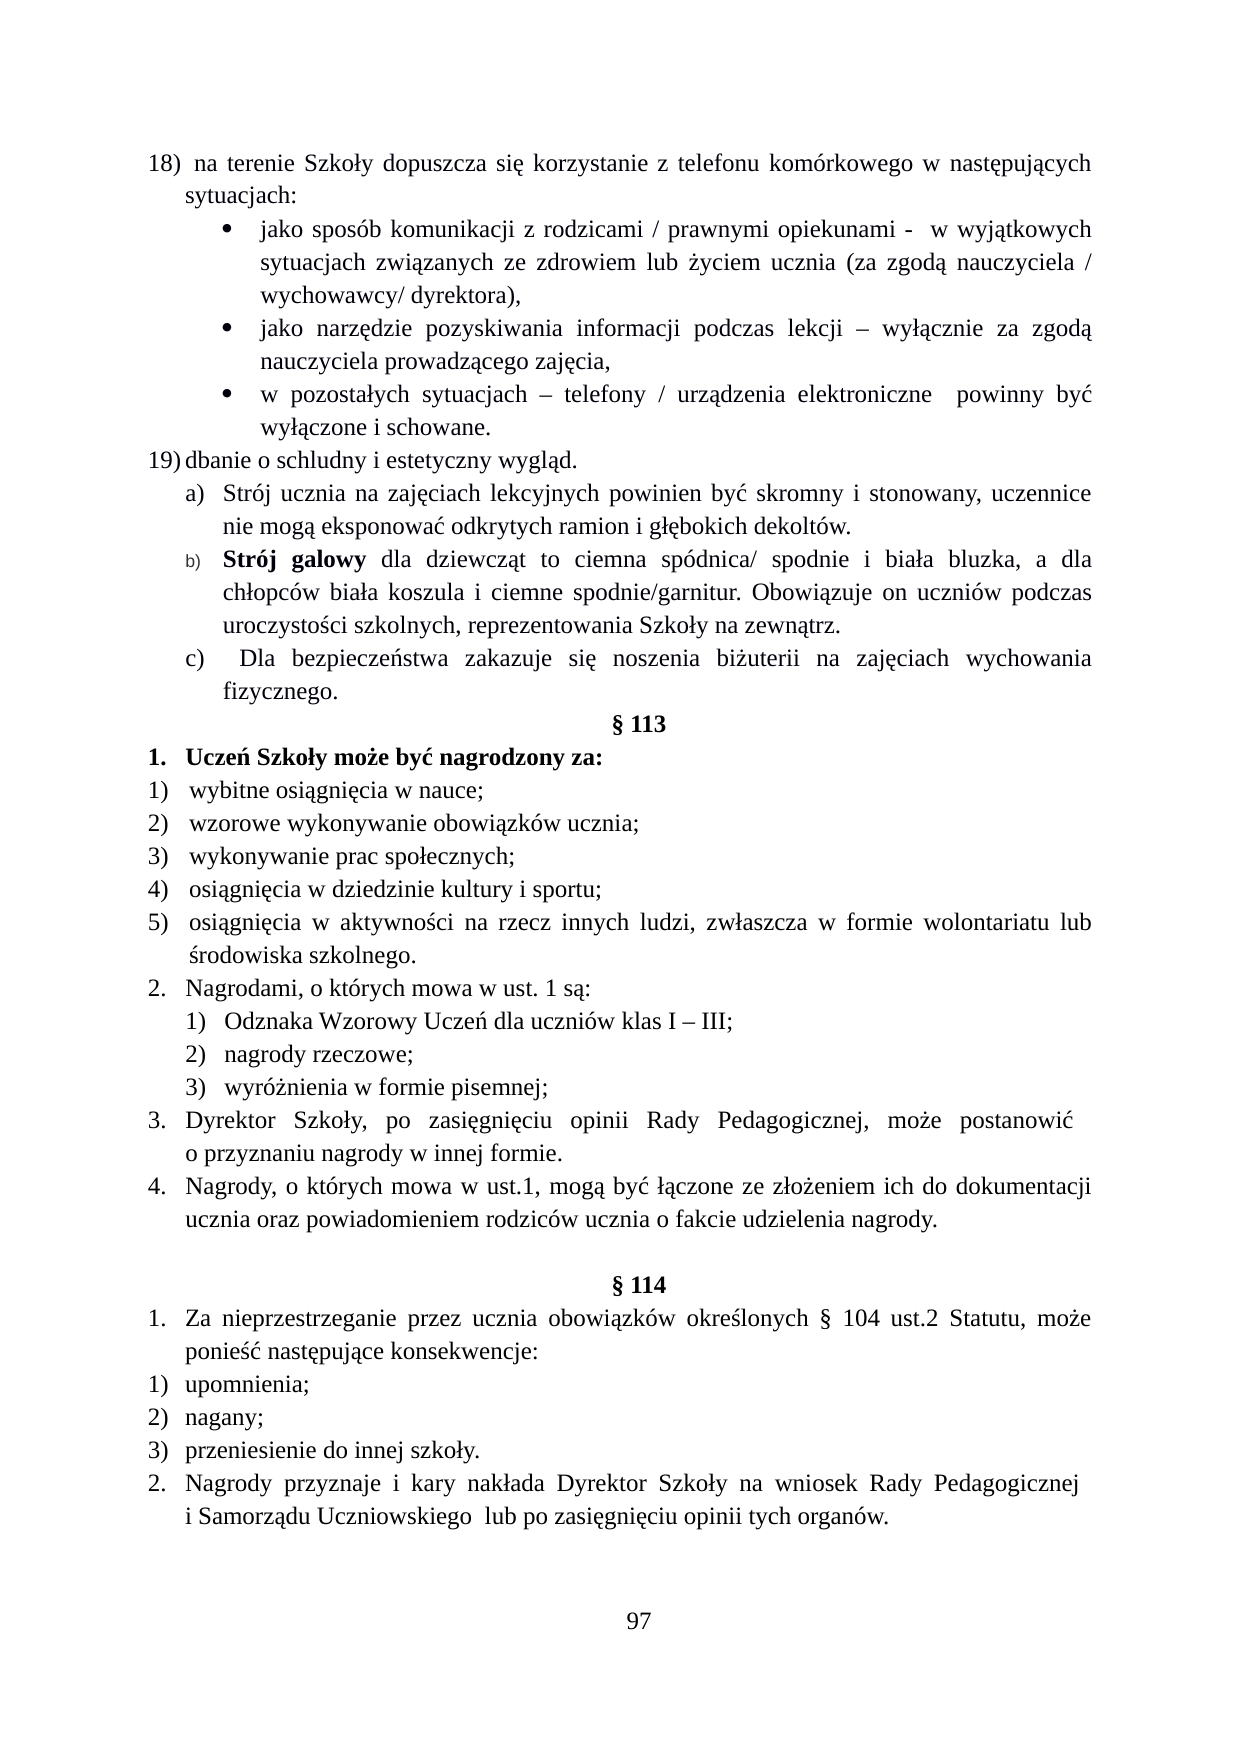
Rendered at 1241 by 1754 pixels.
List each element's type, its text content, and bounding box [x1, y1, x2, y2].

list nagrody rzeczowe; [185, 1039, 1093, 1068]
list wykonywanie prac społecznych; [148, 841, 1093, 870]
list Nagrody przyznaje i kary nakłada Dyrektor Szkoły na wniosek Rady Pedagogicznej i Samorządu Uczniowskiego lub po zasięgnięciu opinii tych organów. [148, 1468, 1093, 1530]
text § 113 [148, 709, 1093, 738]
list osiągnięcia w aktywności na rzecz innych ludzi, zwłaszcza w formie wolontariatu lub środowiska szkolnego. [148, 907, 1093, 969]
list Dla bezpieczeństwa zakazuje się noszenia biżuterii na zajęciach wychowania fizycznego. [185, 643, 1093, 705]
text § 114 [148, 1270, 1093, 1299]
list osiągnięcia w dziedzinie kultury i sportu; [148, 874, 1093, 903]
list przeniesienie do innej szkoły. [148, 1435, 1093, 1464]
list wzorowe wykonywanie obowiązków ucznia; [148, 808, 1093, 837]
list Strój ucznia na zajęciach lekcyjnych powinien być skromny i stonowany, uczennice nie mogą eksponować odkrytych ramion i głębokich dekoltów. [185, 478, 1093, 539]
list jako narzędzie pozyskiwania informacji podczas lekcji – wyłącznie za zgodą nauczyciela prowadzącego zajęcia, [223, 313, 1093, 374]
list wybitne osiągnięcia w nauce; [148, 775, 1093, 804]
list Odznaka Wzorowy Uczeń dla uczniów klas I – III; [185, 1006, 1093, 1035]
list Uczeń Szkoły może być nagrodzony za: [148, 742, 1093, 771]
list jako sposób komunikacji z rodzicami / prawnymi opiekunami - w wyjątkowych sytuacjach związanych ze zdrowiem lub życiem ucznia (za zgodą nauczyciela / wychowawcy/ dyrektora), [223, 214, 1093, 308]
list Dyrektor Szkoły, po zasięgnięciu opinii Rady Pedagogicznej, może postanowić o przyznaniu nagrody w innej formie. [148, 1105, 1093, 1167]
list Za nieprzestrzeganie przez ucznia obowiązków określonych § 104 ust.2 Statutu, może ponieść następujące konsekwencje: [148, 1303, 1093, 1365]
list w pozostałych sytuacjach – telefony / urządzenia elektroniczne powinny być wyłączone i schowane. [223, 379, 1093, 441]
list nagany; [148, 1402, 1093, 1431]
list Nagrody, o których mowa w ust.1, mogą być łączone ze złożeniem ich do dokumentacji ucznia oraz powiadomieniem rodziców ucznia o fakcie udzielenia nagrody. [148, 1171, 1093, 1233]
list Strój galowy dla dziewcząt to ciemna spódnica/ spodnie i biała bluzka, a dla chłopców biała koszula i ciemne spodnie/garnitur. Obowiązuje on uczniów podczas uroczystości szkolnych, reprezentowania Szkoły na zewnątrz. [185, 544, 1093, 639]
list na terenie Szkoły dopuszcza się korzystanie z telefonu komórkowego w następujących sytuacjach: [148, 148, 1093, 209]
list Nagrodami, o których mowa w ust. 1 są: [148, 973, 1093, 1002]
list wyróżnienia w formie pisemnej; [185, 1072, 1093, 1101]
list upomnienia; [148, 1369, 1093, 1398]
list dbanie o schludny i estetyczny wygląd. [148, 445, 1093, 473]
